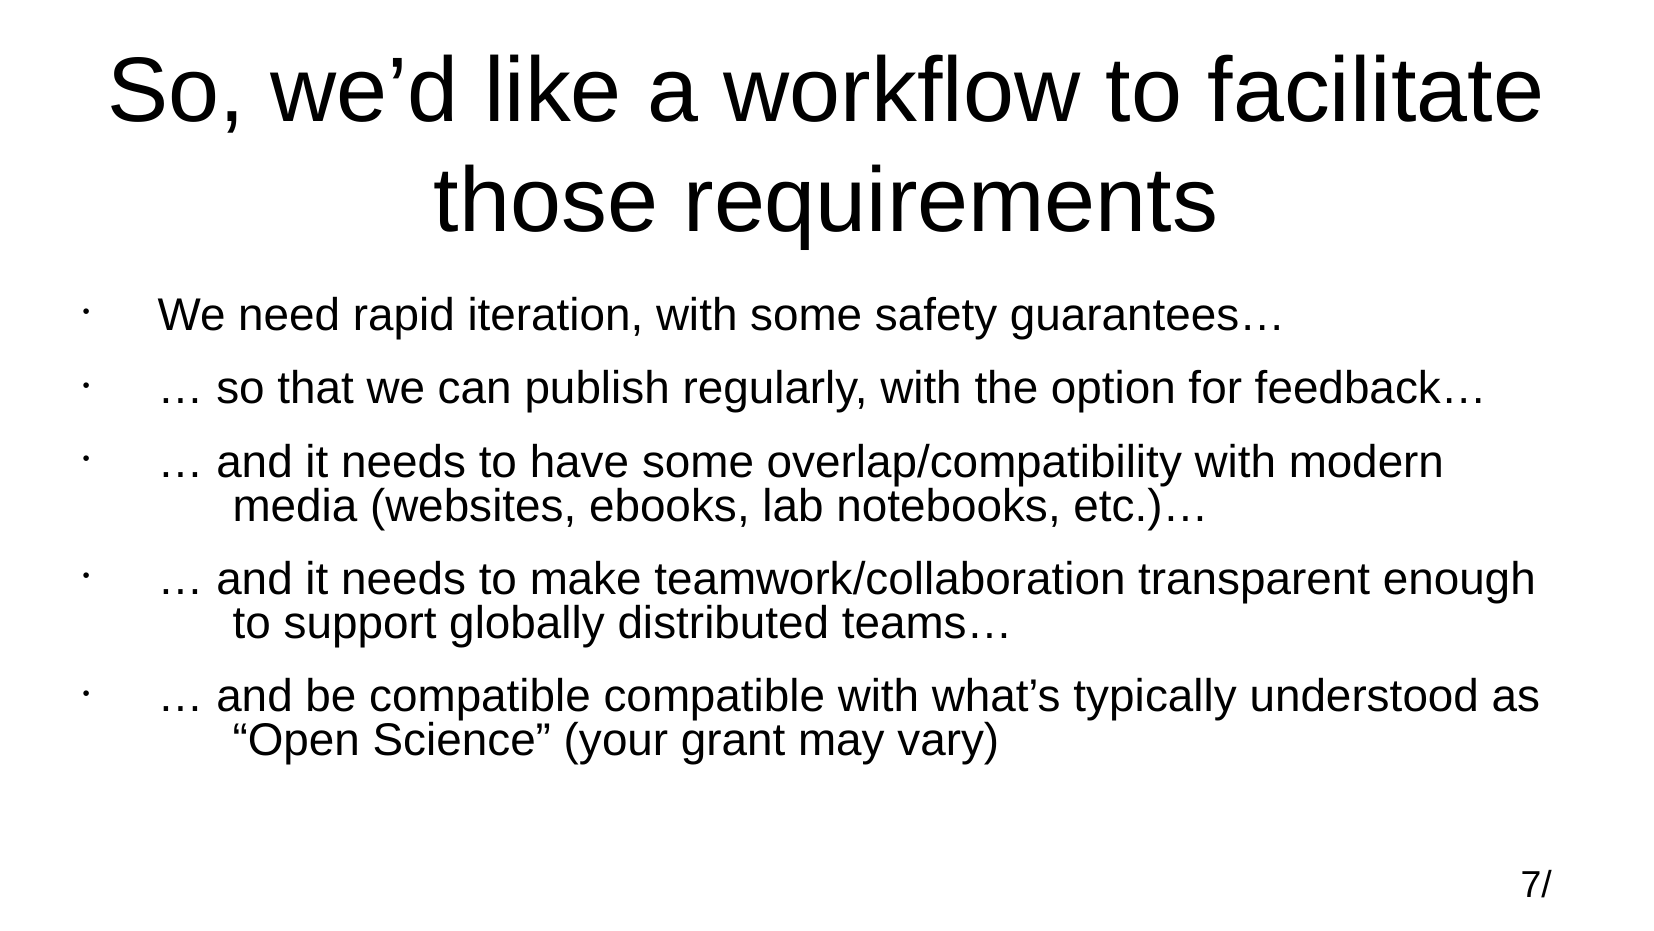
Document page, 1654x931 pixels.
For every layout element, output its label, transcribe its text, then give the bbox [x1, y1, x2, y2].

title So, we’d like a workflow to facilitate those requirements [82, 29, 1571, 235]
text_box / [1505, 856, 1625, 914]
list We need rapid iteration, with some safety guarantees… … so that we can publish regularly, with the option for feedback… … and it needs to have some overlap/compatibility with modern media (websites, ebooks, lab notebooks, etc.)… … and it needs to make teamwork/collaboration transparent enough to support globally distributed teams… … and be compatible compatible with what’s typically understood as “Open Science” (your grant may vary) [82, 295, 1571, 827]
